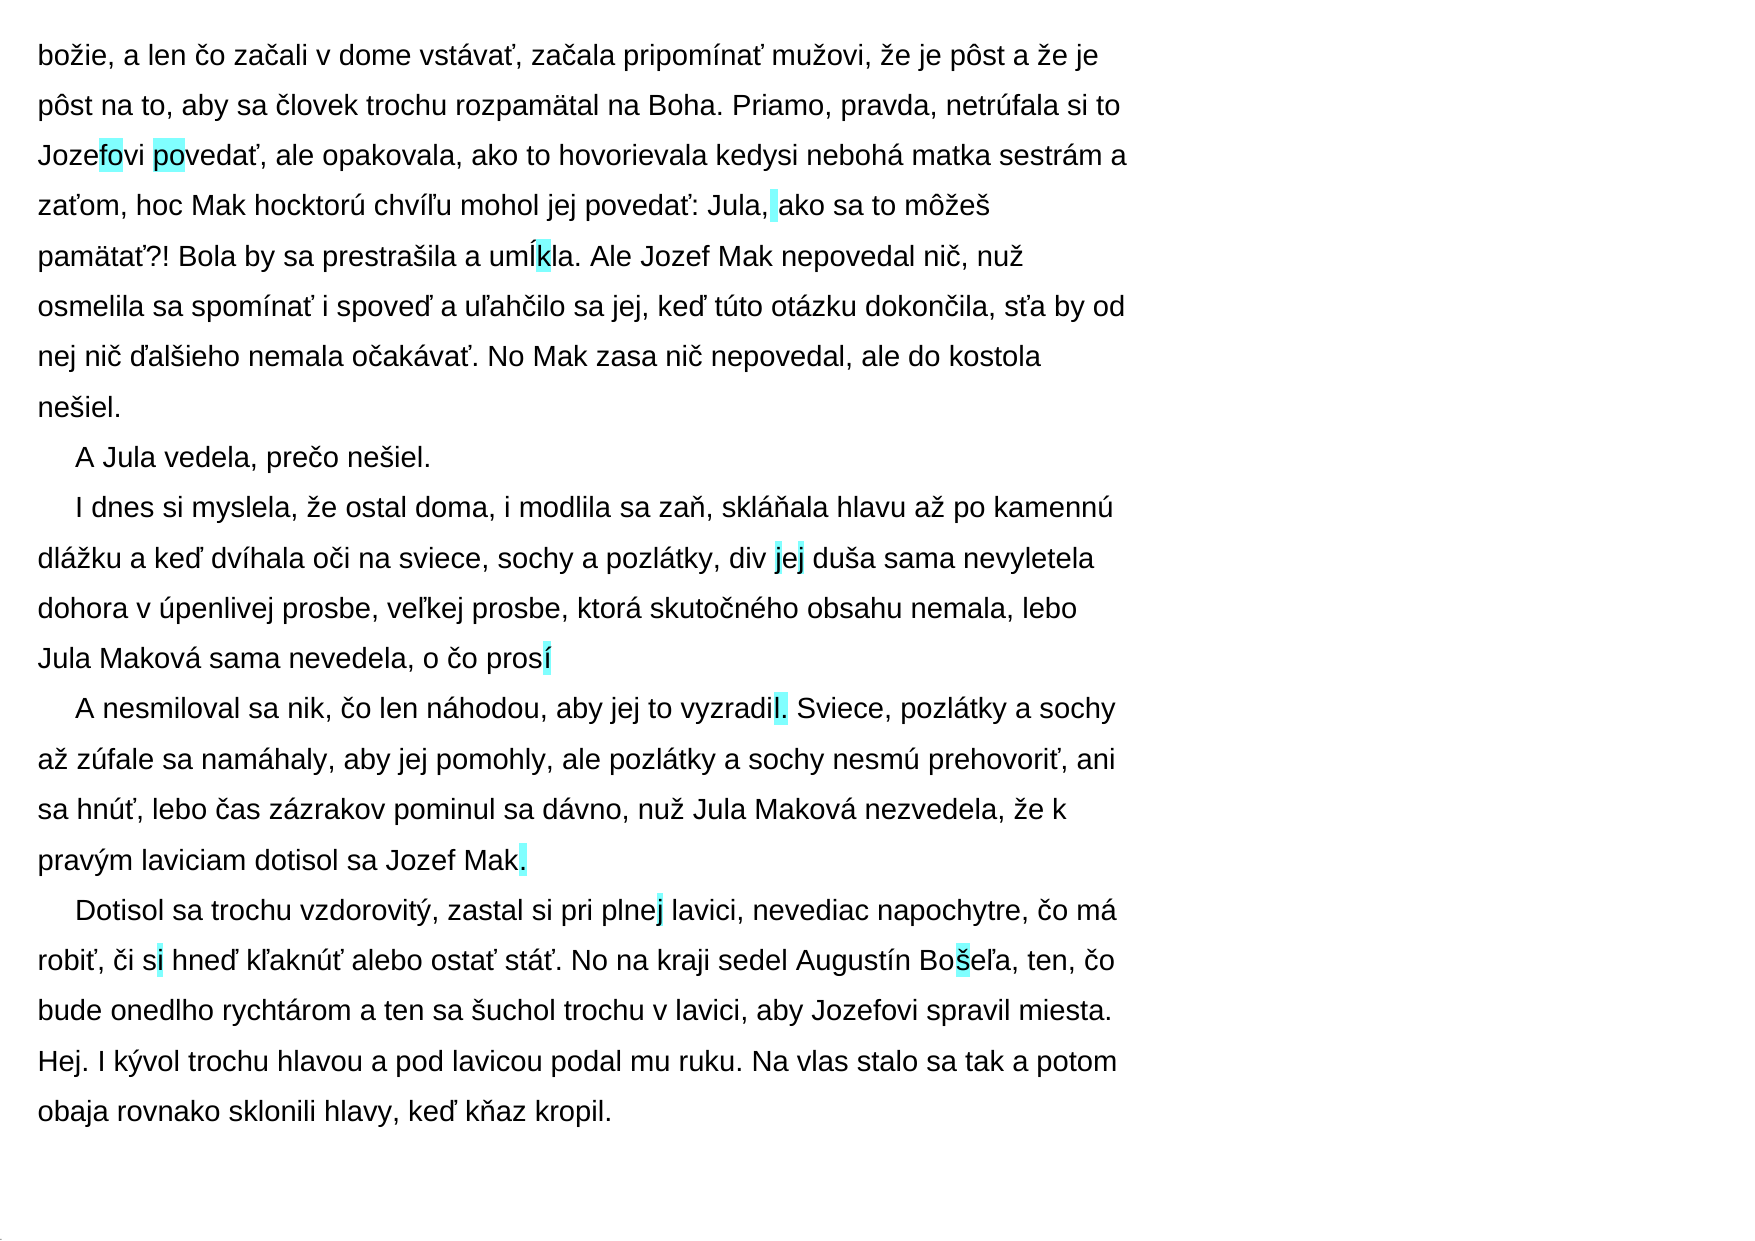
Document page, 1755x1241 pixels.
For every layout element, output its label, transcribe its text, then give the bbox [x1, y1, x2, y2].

text A nesmiloval sa nik, čo len náhodou, aby jej to vyzradil. Sviece, pozlátky a sochy až zúfale sa namáhaly, aby jej pomohly, ale pozlátky a sochy nesmú prehovoriť, ani sa hnúť, lebo čas zázrakov pominul sa dávno, nuž Jula Maková nezvedela, že k pravým laviciam dotisol sa Jozef Mak. [37, 692, 1130, 876]
text I dnes si myslela, že ostal doma, i modlila sa zaň, skláňala hlavu až po kamennú dlážku a keď dvíhala oči na sviece, sochy a pozlátky, div jej duša sama nevyletela dohora v úpenlivej prosbe, veľkej prosbe, ktorá skutočného obsahu nemala, lebo Jula Maková sama nevedela, o čo prosí [37, 490, 1130, 675]
text božie, a len čo začali v dome vstávať, začala pripomínať mužovi, že je pôst a že je pôst na to, aby sa človek trochu rozpamätal na Boha. Priamo, pravda, netrúfala si to Jozefovi povedať, ale opakovala, ako to hovorievala kedysi nebohá matka sestrám a zaťom, hoc Mak hocktorú chvíľu mohol jej povedať: Jula, ako sa to môžeš pamätať?! Bola by sa prestrašila a umĺkla. Ale Jozef Mak nepovedal nič, nuž osmelila sa spomínať i spoveď a uľahčilo sa jej, keď túto otázku dokončila, sťa by od nej nič ďalšieho nemala očakávať. No Mak zasa nič nepovedal, ale do kostola nešiel. [37, 37, 1130, 423]
text Dotisol sa trochu vzdorovitý, zastal si pri plnej lavici, nevediac napochytre, čo má robiť, či si hneď kľaknúť alebo ostať stáť. No na kraji sedel Augustín Bošeľa, ten, čo bude onedlho rychtárom a ten sa šuchol trochu v lavici, aby Jozefovi spravil miesta. Hej. I kývol trochu hlavou a pod lavicou podal mu ruku. Na vlas stalo sa tak a potom obaja rovnako sklonili hlavy, keď kňaz kropil. [37, 893, 1130, 1128]
text A Jula vedela, prečo nešiel. [37, 440, 1130, 473]
